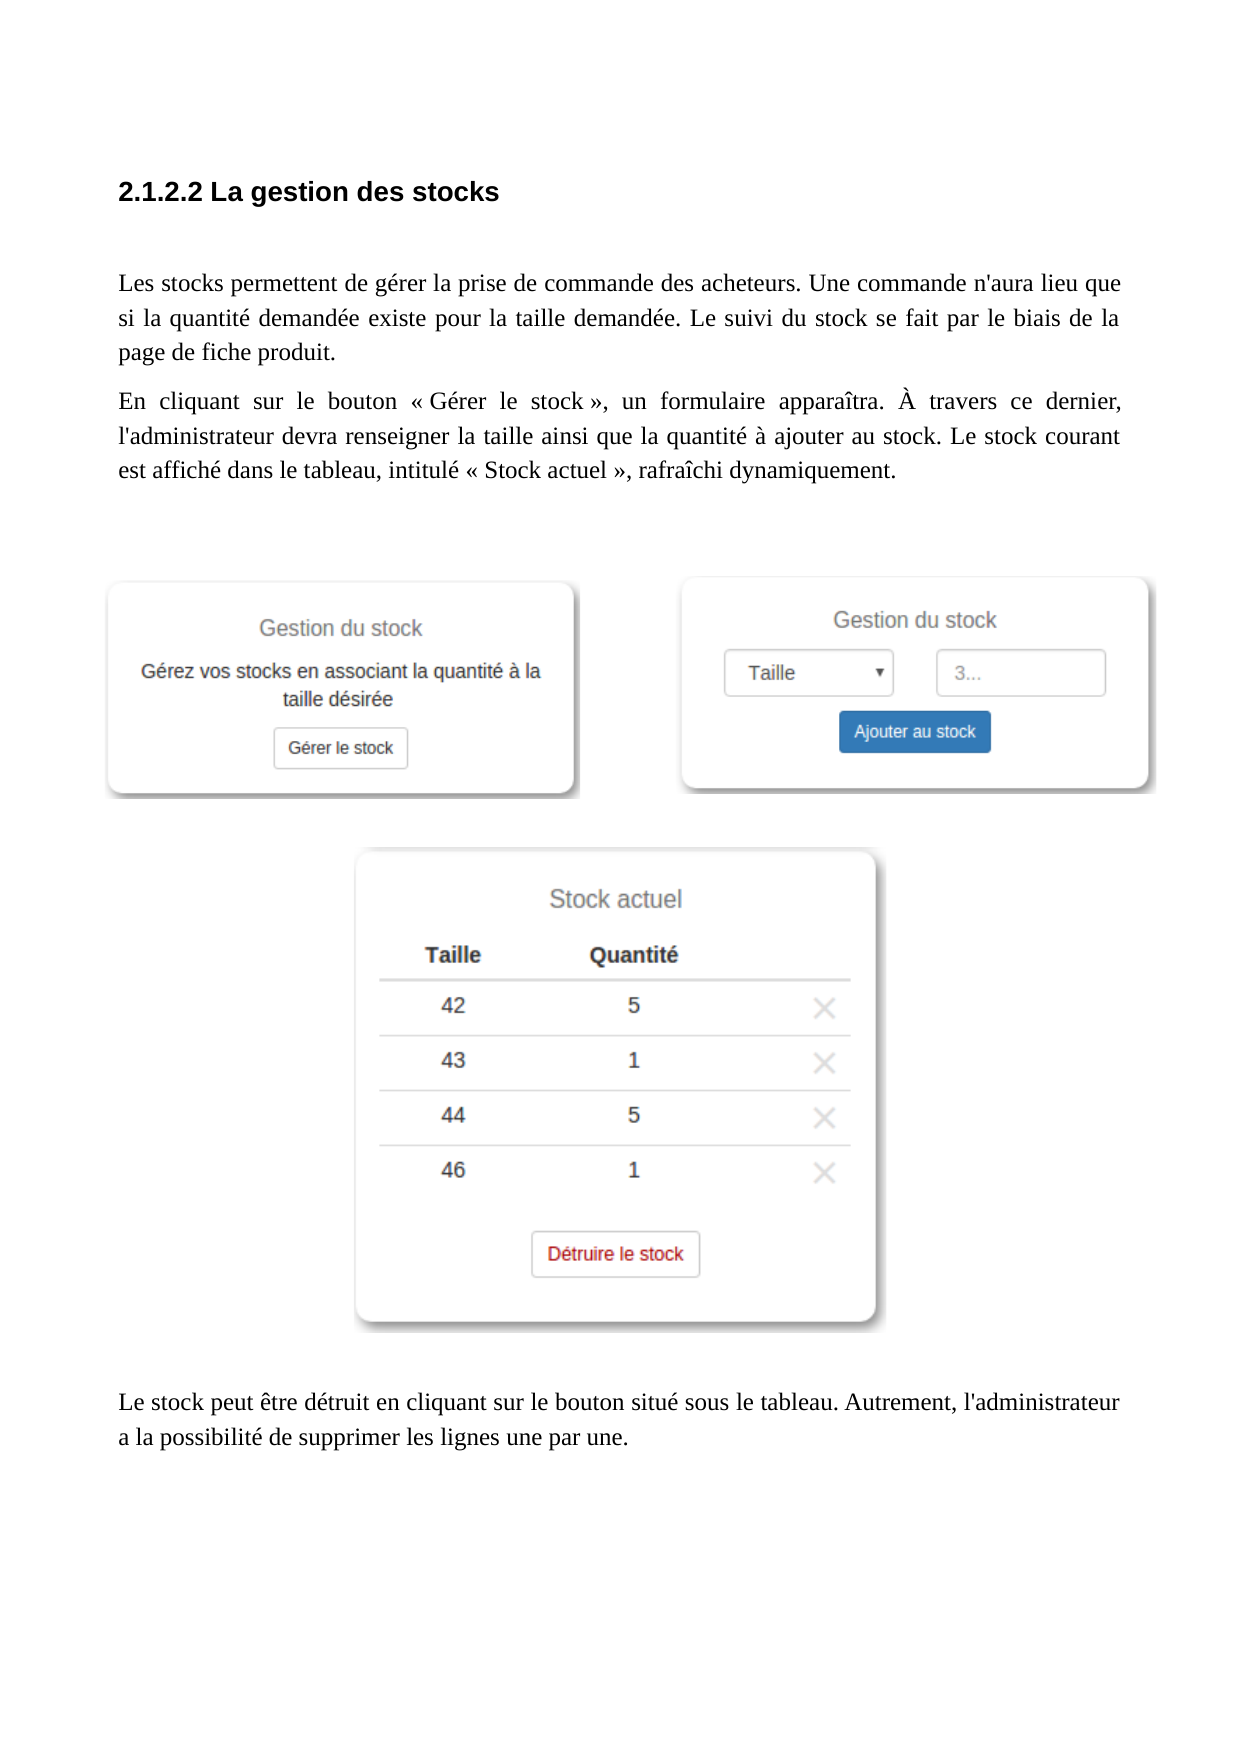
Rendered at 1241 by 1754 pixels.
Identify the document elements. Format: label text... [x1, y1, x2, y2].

picture [675, 576, 1157, 794]
text En cliquant sur le bouton « Gérer le stock », un formulaire apparaîtra. À travers ce dernier, l'administrateur devra renseigner la taille ainsi que la quantité à ajouter au stock. Le stock courant est affiché dans le tableau, intitulé « Stock actuel », rafraîchi dynamiquement. [118, 386, 1122, 484]
subtitle 2.1.2.2 La gestion des stocks [118, 175, 1122, 207]
text Le stock peut être détruit en cliquant sur le bouton situé sous le tableau. Autrement, l'administrateur a la possibilité de supprimer les lignes une par une. [118, 1387, 1122, 1450]
picture [353, 847, 887, 1333]
text Les stocks permettent de gérer la prise de commande des acheteurs. Une commande n'aura lieu que si la quantité demandée existe pour la taille demandée. Le suivi du stock se fait par le biais de la page de fiche produit. [118, 268, 1122, 366]
picture [104, 580, 581, 799]
